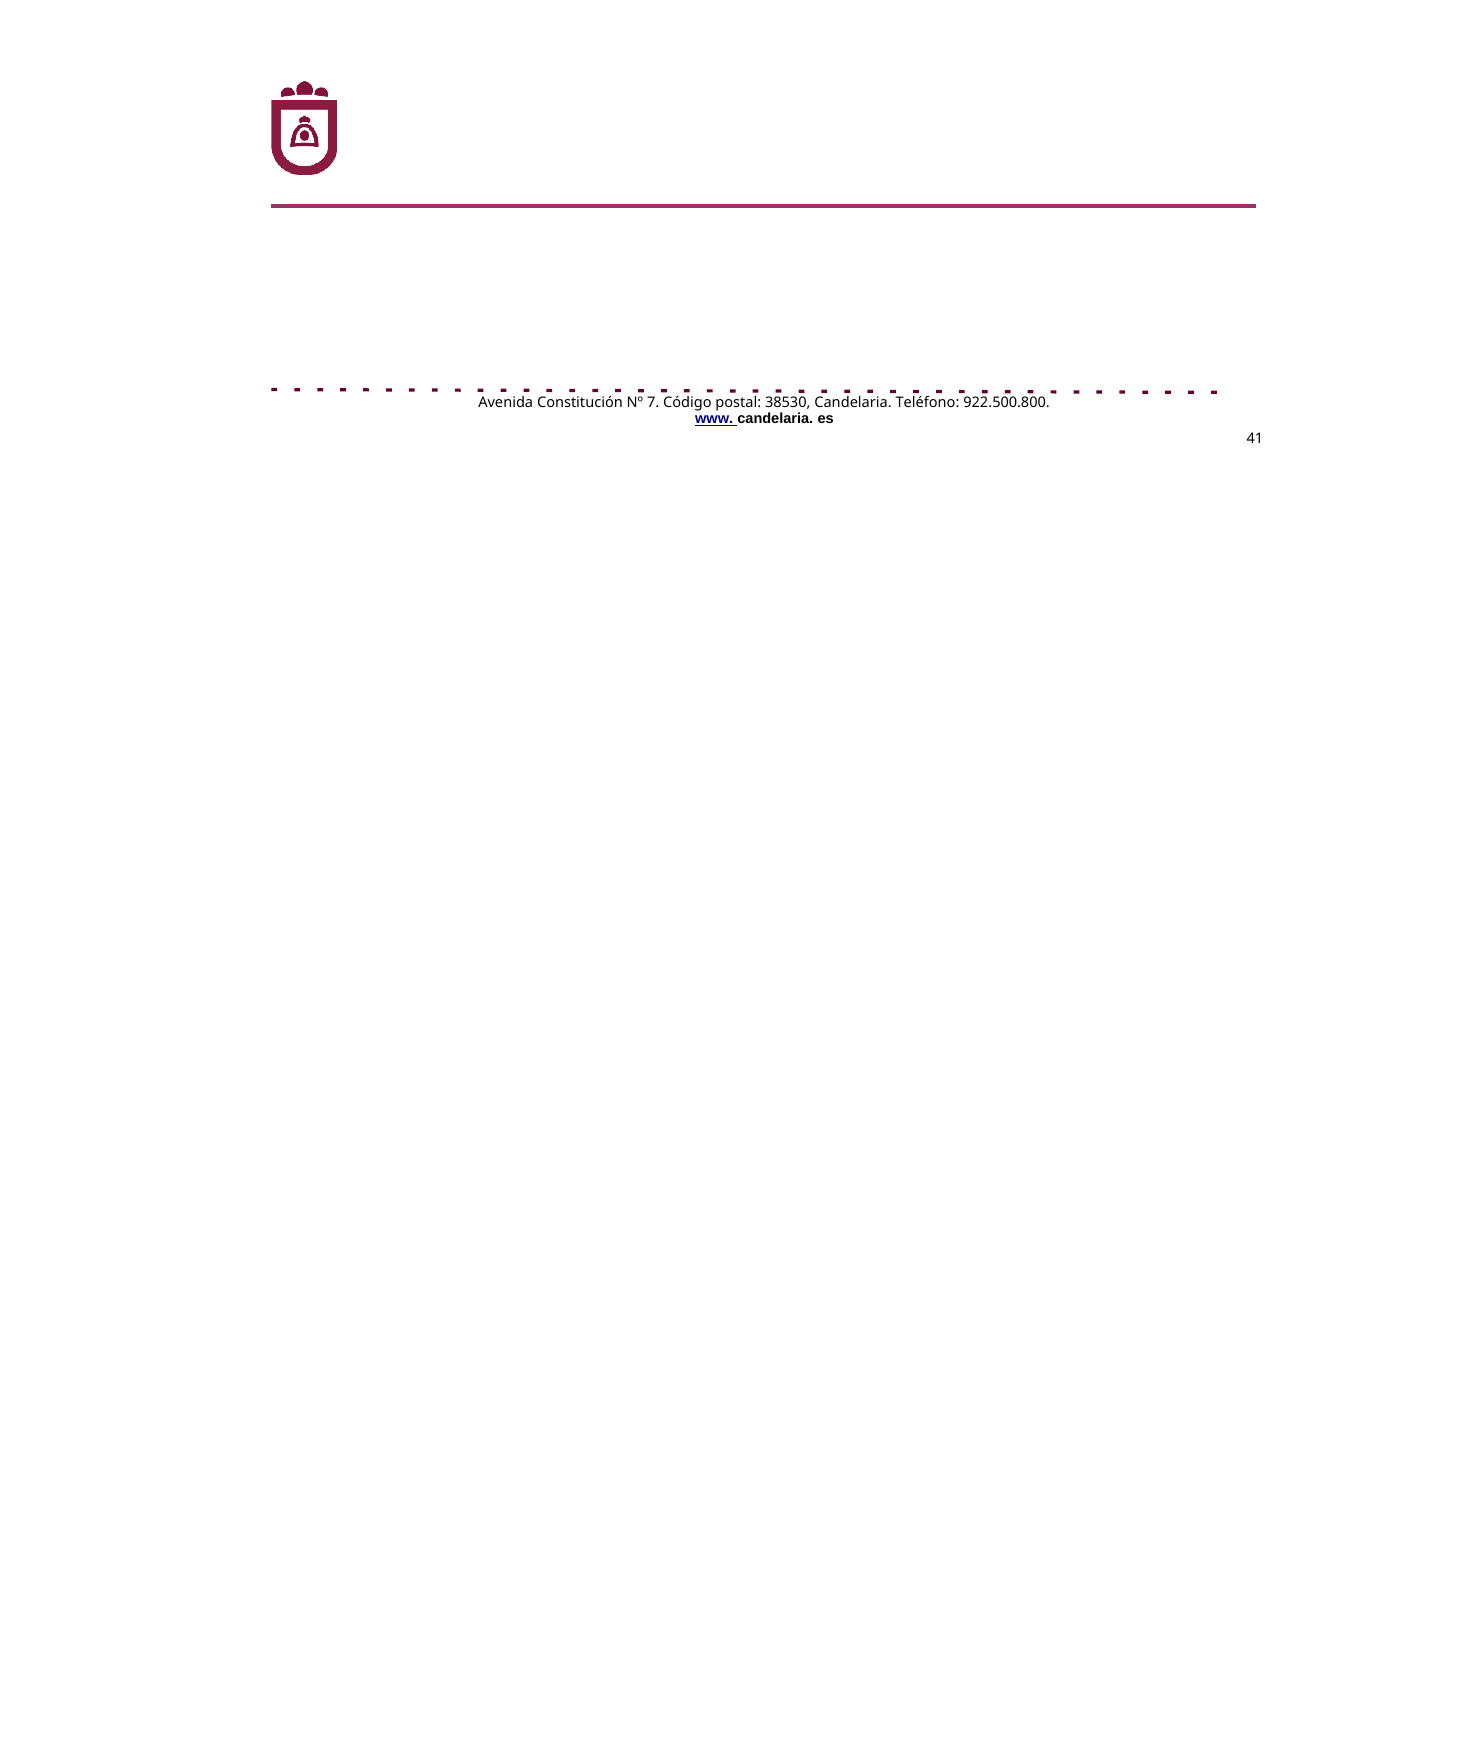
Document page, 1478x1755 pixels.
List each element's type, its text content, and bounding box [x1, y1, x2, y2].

text 41 [37, 428, 1263, 448]
text Avenida Constitución Nº 7. Código postal: 38530, Candelaria. Teléfono: 922.500.800. [101, 379, 1427, 411]
text www. candelaria. es [101, 411, 1427, 427]
